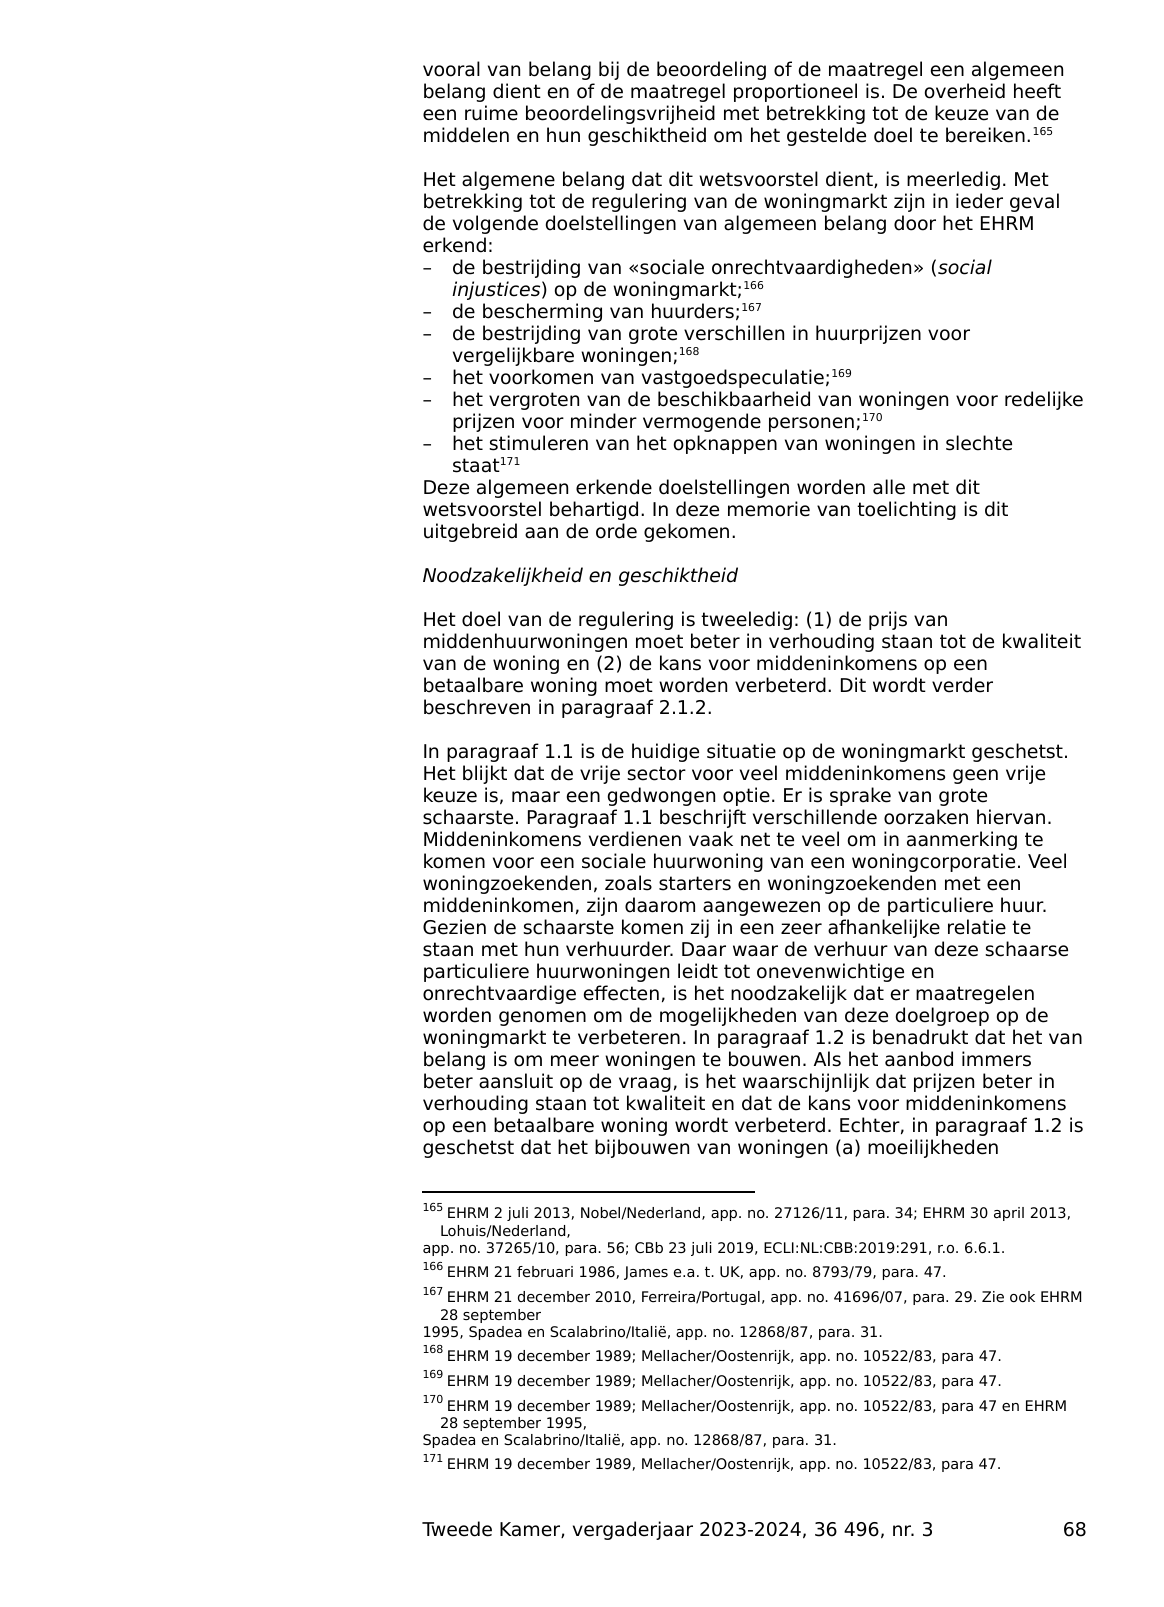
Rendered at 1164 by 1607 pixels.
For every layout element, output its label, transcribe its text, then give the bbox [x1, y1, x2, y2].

text EHRM 21 februari 1986, James e.a. t. UK, app. no. 8793/79, para. 47. [422, 1260, 1087, 1282]
text – de bescherming van huurders; [422, 301, 1087, 323]
text app. no. 37265/10, para. 56; CBb 23 juli 2019, ECLI:NL:CBB:2019:291, r.o. 6.6.1. [422, 1240, 1087, 1257]
text Het algemene belang dat dit wetsvoorstel dient, is meerledig. Met betrekking tot de regulering van de woningmarkt zijn in ieder geval de volgende doelstellingen van algemeen belang door het EHRM erkend: [422, 169, 1087, 257]
text – het voorkomen van vastgoedspeculatie; [422, 367, 1087, 389]
text Het doel van de regulering is tweeledig: (1) de prijs van middenhuurwoningen moet beter in verhouding staan tot de kwaliteit van de woning en (2) de kans voor middeninkomens op een betaalbare woning moet worden verbeterd. Dit wordt verder beschreven in paragraaf 2.1.2. [422, 609, 1087, 719]
text – het vergroten van de beschikbaarheid van woningen voor redelijke prijzen voor minder vermogende personen; [422, 389, 1087, 433]
text 1995, Spadea en Scalabrino/Italië, app. no. 12868/87, para. 31. [422, 1324, 1087, 1341]
text – de bestrijding van «sociale onrechtvaardigheden» (social injustices) op de woningmarkt; [422, 257, 1087, 301]
text vooral van belang bij de beoordeling of de maatregel een algemeen belang dient en of de maatregel proportioneel is. De overheid heeft een ruime beoordelingsvrijheid met betrekking tot de keuze van de middelen en hun geschiktheid om het gestelde doel te bereiken. [422, 59, 1087, 147]
subtitle Noodzakelijkheid en geschiktheid [422, 565, 1087, 587]
text EHRM 19 december 1989, Mellacher/Oostenrijk, app. no. 10522/83, para 47. [422, 1452, 1087, 1474]
text Deze algemeen erkende doelstellingen worden alle met dit wetsvoorstel behartigd. In deze memorie van toelichting is dit uitgebreid aan de orde gekomen. [422, 477, 1087, 543]
text EHRM 19 december 1989; Mellacher/Oostenrijk, app. no. 10522/83, para 47 en EHRM 28 september 1995, [422, 1393, 1087, 1432]
text EHRM 2 juli 2013, Nobel/Nederland, app. no. 27126/11, para. 34; EHRM 30 april 2013, Lohuis/Nederland, [422, 1201, 1087, 1240]
text EHRM 21 december 2010, Ferreira/Portugal, app. no. 41696/07, para. 29. Zie ook EHRM 28 september [422, 1285, 1087, 1324]
text – de bestrijding van grote verschillen in huurprijzen voor vergelijkbare woningen; [422, 323, 1087, 367]
text – het stimuleren van het opknappen van woningen in slechte staat [422, 433, 1087, 477]
text Spadea en Scalabrino/Italië, app. no. 12868/87, para. 31. [422, 1432, 1087, 1449]
text EHRM 19 december 1989; Mellacher/Oostenrijk, app. no. 10522/83, para 47. [422, 1368, 1087, 1391]
text EHRM 19 december 1989; Mellacher/Oostenrijk, app. no. 10522/83, para 47. [422, 1343, 1087, 1366]
text In paragraaf 1.1 is de huidige situatie op de woningmarkt geschetst. Het blijkt dat de vrije sector voor veel middeninkomens geen vrije keuze is, maar een gedwongen optie. Er is sprake van grote schaarste. Paragraaf 1.1 beschrijft verschillende oorzaken hiervan. Middeninkomens verdienen vaak net te veel om in aanmerking te komen voor een sociale huurwoning van een woningcorporatie. Veel woningzoekenden, zoals starters en woningzoekenden met een middeninkomen, zijn daarom aangewezen op de particuliere huur. Gezien de schaarste komen zij in een zeer afhankelijke relatie te staan met hun verhuurder. Daar waar de verhuur van deze schaarse particuliere huurwoningen leidt tot onevenwichtige en onrechtvaardige effecten, is het noodzakelijk dat er maatregelen worden genomen om de mogelijkheden van deze doelgroep op de woningmarkt te verbeteren. In paragraaf 1.2 is benadrukt dat het van belang is om meer woningen te bouwen. Als het aanbod immers beter aansluit op de vraag, is het waarschijnlijk dat prijzen beter in verhouding staan tot kwaliteit en dat de kans voor middeninkomens op een betaalbare woning wordt verbeterd. Echter, in paragraaf 1.2 is geschetst dat het bijbouwen van woningen (a) moeilijkheden [422, 741, 1087, 1159]
